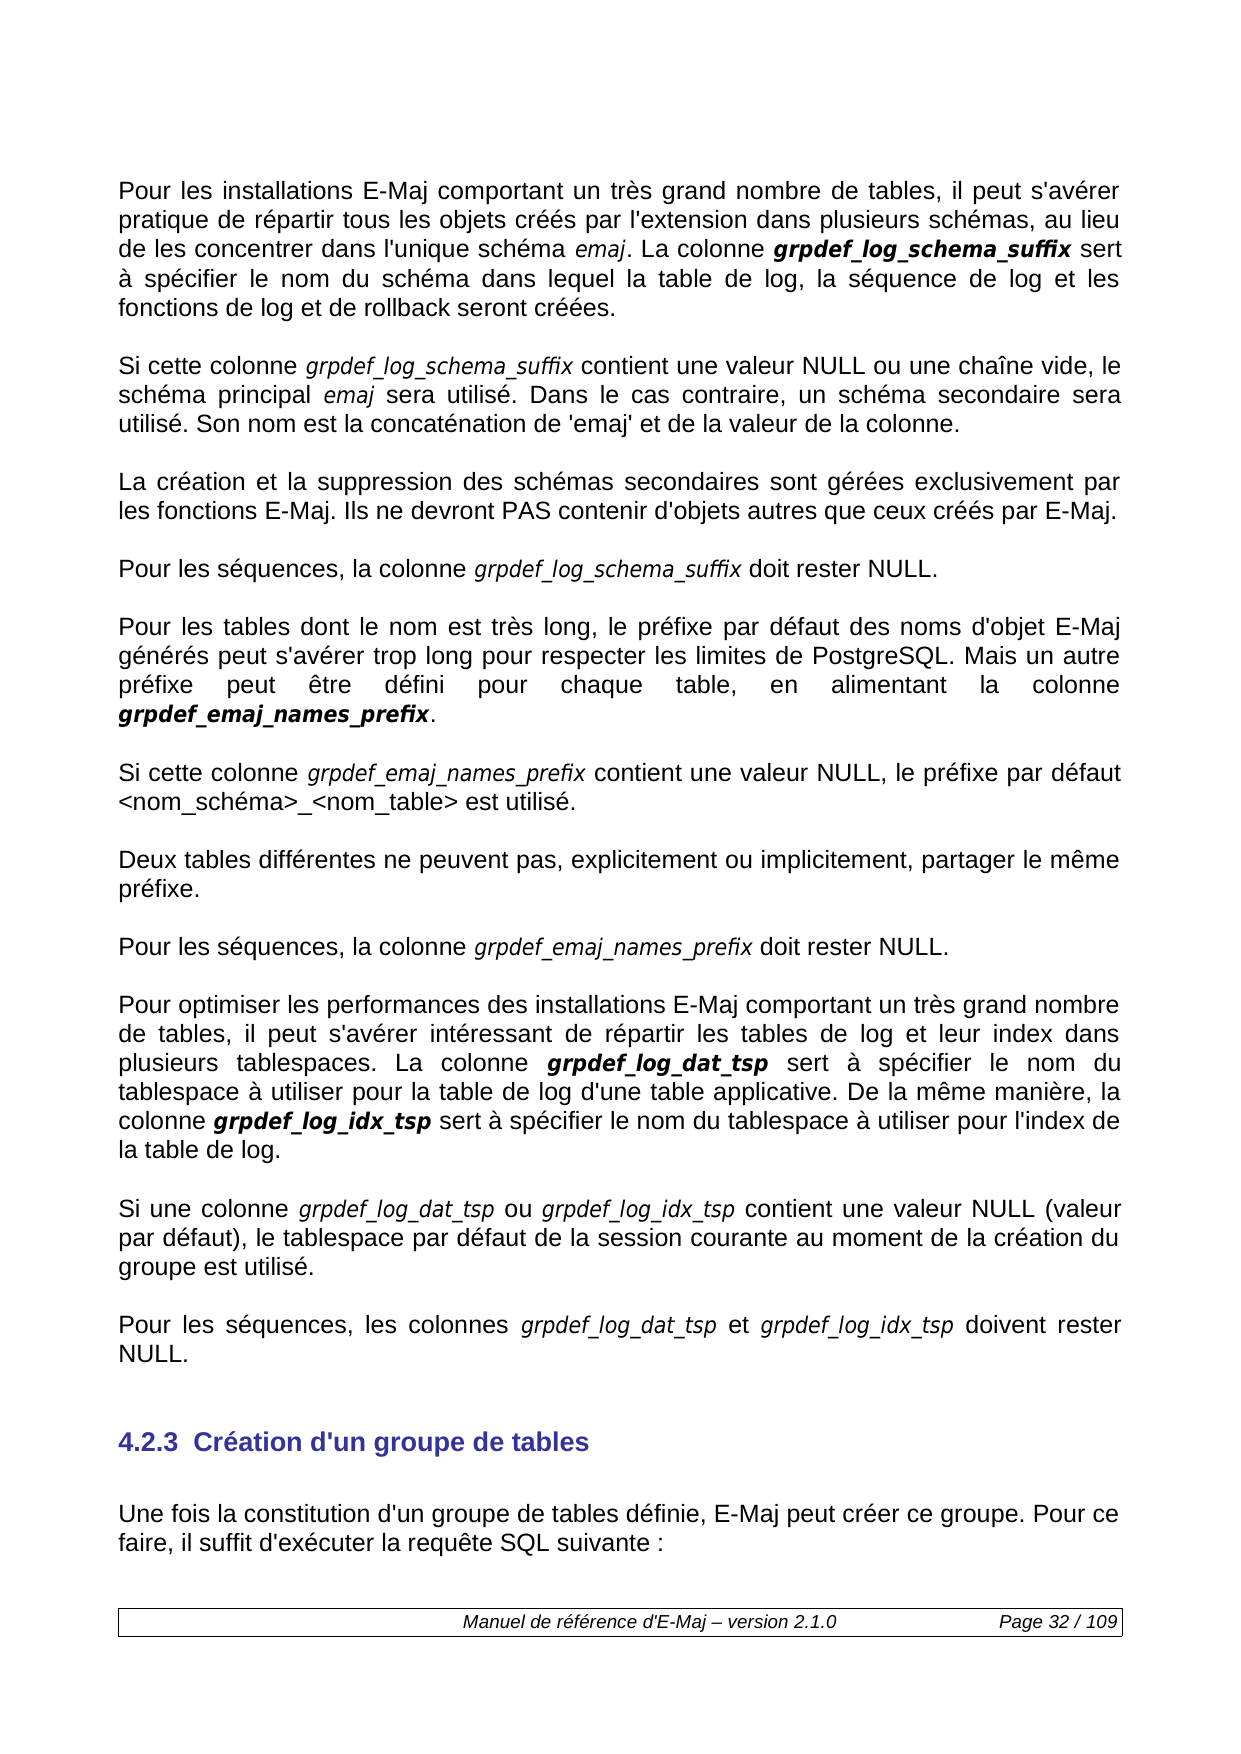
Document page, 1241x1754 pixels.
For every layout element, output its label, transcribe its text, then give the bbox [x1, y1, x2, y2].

text Pour les séquences, la colonne grpdef_emaj_names_prefix doit rester NULL. [118, 932, 1122, 961]
text Pour optimiser les performances des installations E-Maj comportant un très grand nombre de tables, il peut s'avérer intéressant de répartir les tables de log et leur index dans plusieurs tablespaces. La colonne grpdef_log_dat_tsp sert à spécifier le nom du tablespace à utiliser pour la table de log d'une table applicative. De la même manière, la colonne grpdef_log_idx_tsp sert à spécifier le nom du tablespace à utiliser pour l'index de la table de log. [118, 990, 1122, 1164]
text Pour les installations E-Maj comportant un très grand nombre de tables, il peut s'avérer pratique de répartir tous les objets créés par l'extension dans plusieurs schémas, au lieu de les concentrer dans l'unique schéma emaj. La colonne grpdef_log_schema_suffix sert à spécifier le nom du schéma dans lequel la table de log, la séquence de log et les fonctions de log et de rollback seront créées. [118, 176, 1122, 322]
text Pour les séquences, les colonnes grpdef_log_dat_tsp et grpdef_log_idx_tsp doivent rester NULL. [118, 1310, 1122, 1368]
text La création et la suppression des schémas secondaires sont gérées exclusivement par les fonctions E-Maj. Ils ne devront PAS contenir d'objets autres que ceux créés par E-Maj. [118, 467, 1122, 525]
text Pour les séquences, la colonne grpdef_log_schema_suffix doit rester NULL. [118, 554, 1122, 583]
text Si une colonne grpdef_log_dat_tsp ou grpdef_log_idx_tsp contient une valeur NULL (valeur par défaut), le tablespace par défaut de la session courante au moment de la création du groupe est utilisé. [118, 1193, 1122, 1281]
subtitle Création d'un groupe de tables [118, 1426, 1122, 1457]
text Deux tables différentes ne peuvent pas, explicitement ou implicitement, partager le même préfixe. [118, 845, 1122, 903]
text Une fois la constitution d'un groupe de tables définie, E-Maj peut créer ce groupe. Pour ce faire, il suffit d'exécuter la requête SQL suivante : [118, 1498, 1122, 1557]
text Pour les tables dont le nom est très long, le préfixe par défaut des noms d'objet E-Maj générés peut s'avérer trop long pour respecter les limites de PostgreSQL. Mais un autre préfixe peut être défini pour chaque table, en alimentant la colonne grpdef_emaj_names_prefix. [118, 612, 1122, 728]
text Si cette colonne grpdef_emaj_names_prefix contient une valeur NULL, le préfixe par défaut <nom_schéma>_<nom_table> est utilisé. [118, 757, 1122, 816]
text Si cette colonne grpdef_log_schema_suffix contient une valeur NULL ou une chaîne vide, le schéma principal emaj sera utilisé. Dans le cas contraire, un schéma secondaire sera utilisé. Son nom est la concaténation de 'emaj' et de la valeur de la colonne. [118, 351, 1122, 438]
